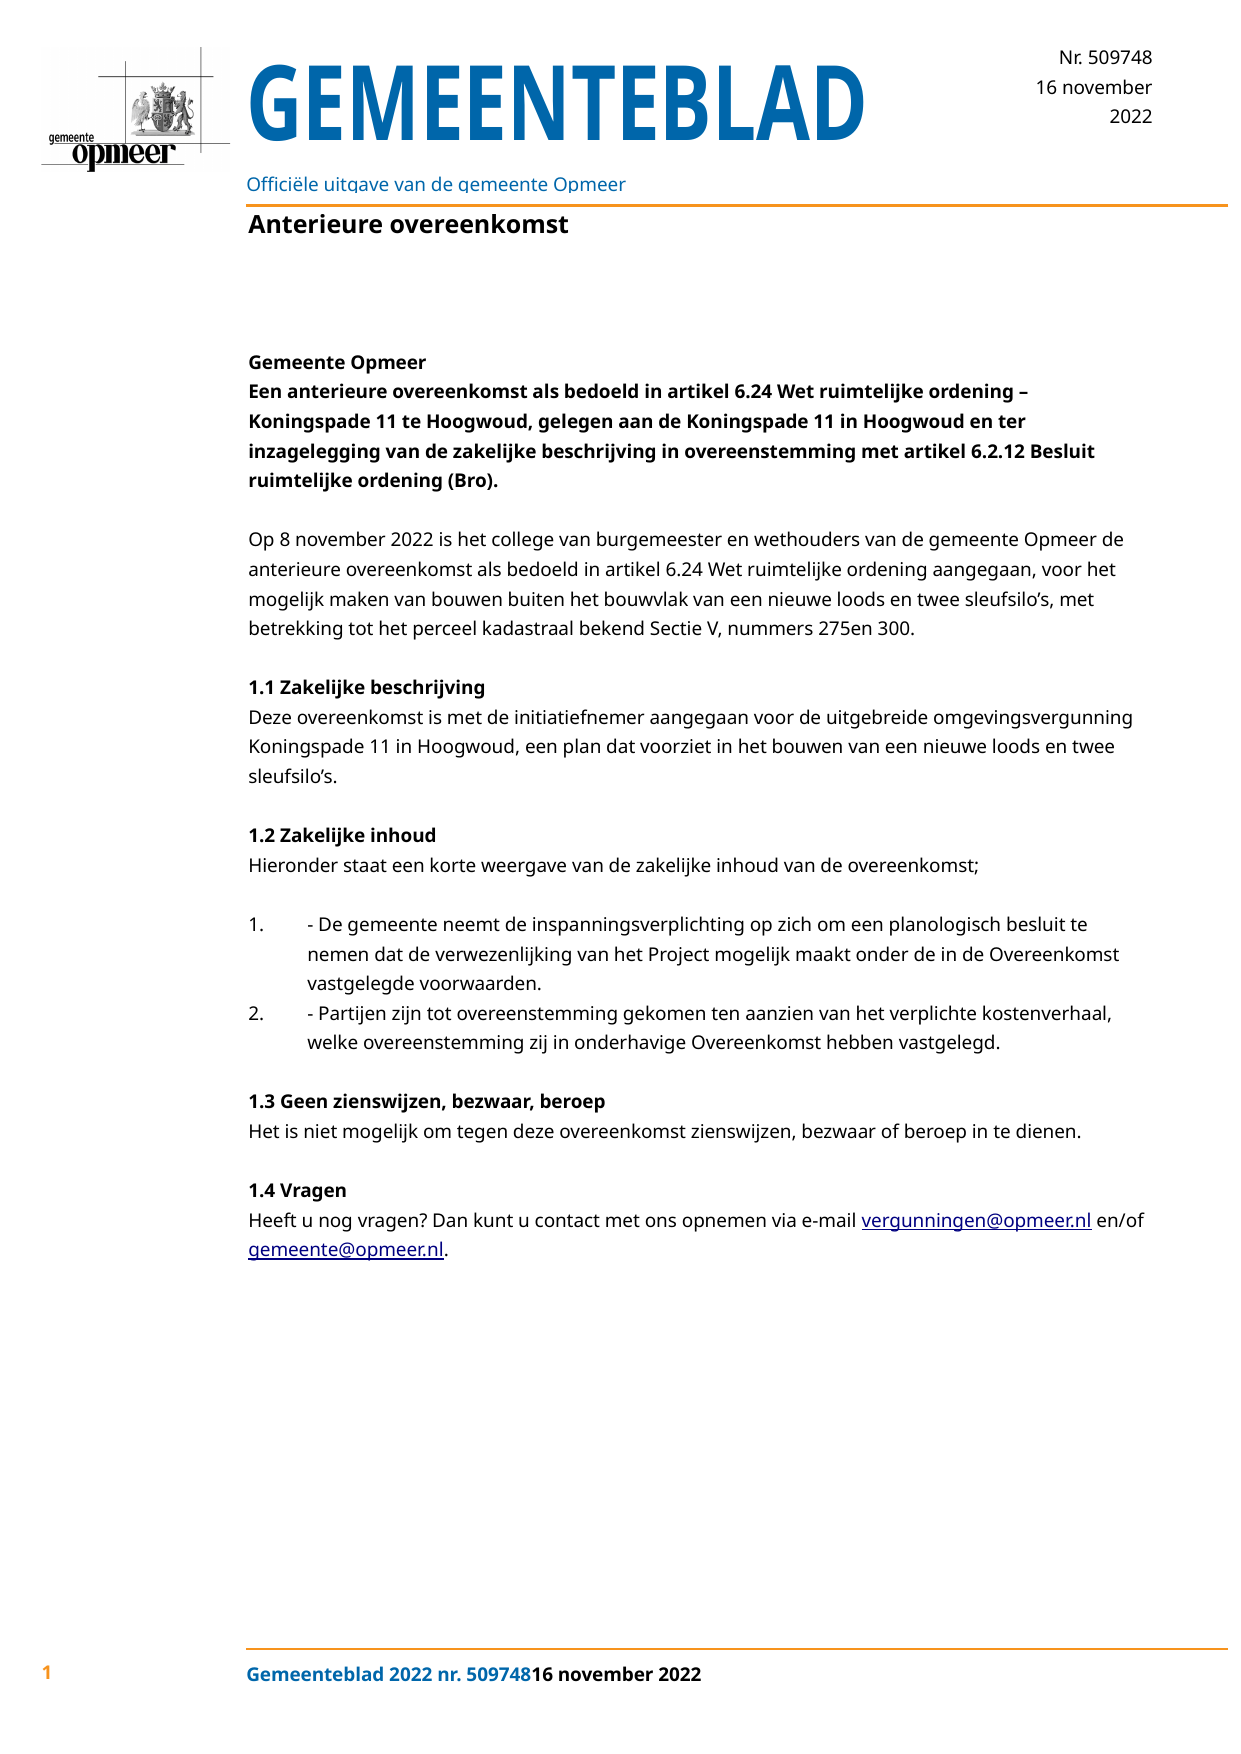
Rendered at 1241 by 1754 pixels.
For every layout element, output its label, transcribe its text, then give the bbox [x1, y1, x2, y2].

text Deze overeenkomst is met de initiatiefnemer aangegaan voor de uitgebreide omgevingsvergunning Koningspade 11 in Hoogwoud, een plan dat voorziet in het bouwen van een nieuwe loods en twee sleufsilo’s. [248, 704, 1152, 789]
text Het is niet mogelijk om tegen deze overeenkomst zienswijzen, bezwaar of beroep in te dienen. [248, 1118, 1152, 1144]
text Een anterieure overeenkomst als bedoeld in artikel 6.24 Wet ruimtelijke ordening – Koningspade 11 te Hoogwoud, gelegen aan de Koningspade 11 in Hoogwoud en ter inzagelegging van de zakelijke beschrijving in overeenstemming met artikel 6.2.12 Besluit ruimtelijke ordening (Bro). [248, 379, 1152, 493]
text Anterieure overeenkomst [248, 207, 1152, 241]
text Heeft u nog vragen? Dan kunt u contact met ons opnemen via e-mail vergunningen@opmeer.nl en/of gemeente@opmeer.nl. [248, 1207, 1152, 1262]
text Hieronder staat een korte weergave van de zakelijke inhoud van de overeenkomst; [248, 852, 1152, 878]
list - De gemeente neemt de inspanningsverplichting op zich om een planologisch besluit te nemen dat de verwezenlijking van het Project mogelijk maakt onder de in de Overeenkomst vastgelegde voorwaarden. [248, 911, 1152, 996]
text 1.2 Zakelijke inhoud [248, 822, 1152, 848]
text Gemeente Opmeer [248, 349, 1152, 375]
text 1.1 Zakelijke beschrijving [248, 674, 1152, 700]
text Op 8 november 2022 is het college van burgemeester en wethouders van de gemeente Opmeer de anterieure overeenkomst als bedoeld in artikel 6.24 Wet ruimtelijke ordening aangegaan, voor het mogelijk maken van bouwen buiten het bouwvlak van een nieuwe loods en twee sleufsilo’s, met betrekking tot het perceel kadastraal bekend Sectie V, nummers 275en 300. [248, 527, 1152, 641]
text 1.4 Vragen [248, 1177, 1152, 1203]
picture [41, 47, 231, 172]
list - Partijen zijn tot overeenstemming gekomen ten aanzien van het verplichte kostenverhaal, welke overeenstemming zij in onderhavige Overeenkomst hebben vastgelegd. [248, 1000, 1152, 1055]
text 1.3 Geen zienswijzen, bezwaar, beroep [248, 1089, 1152, 1114]
